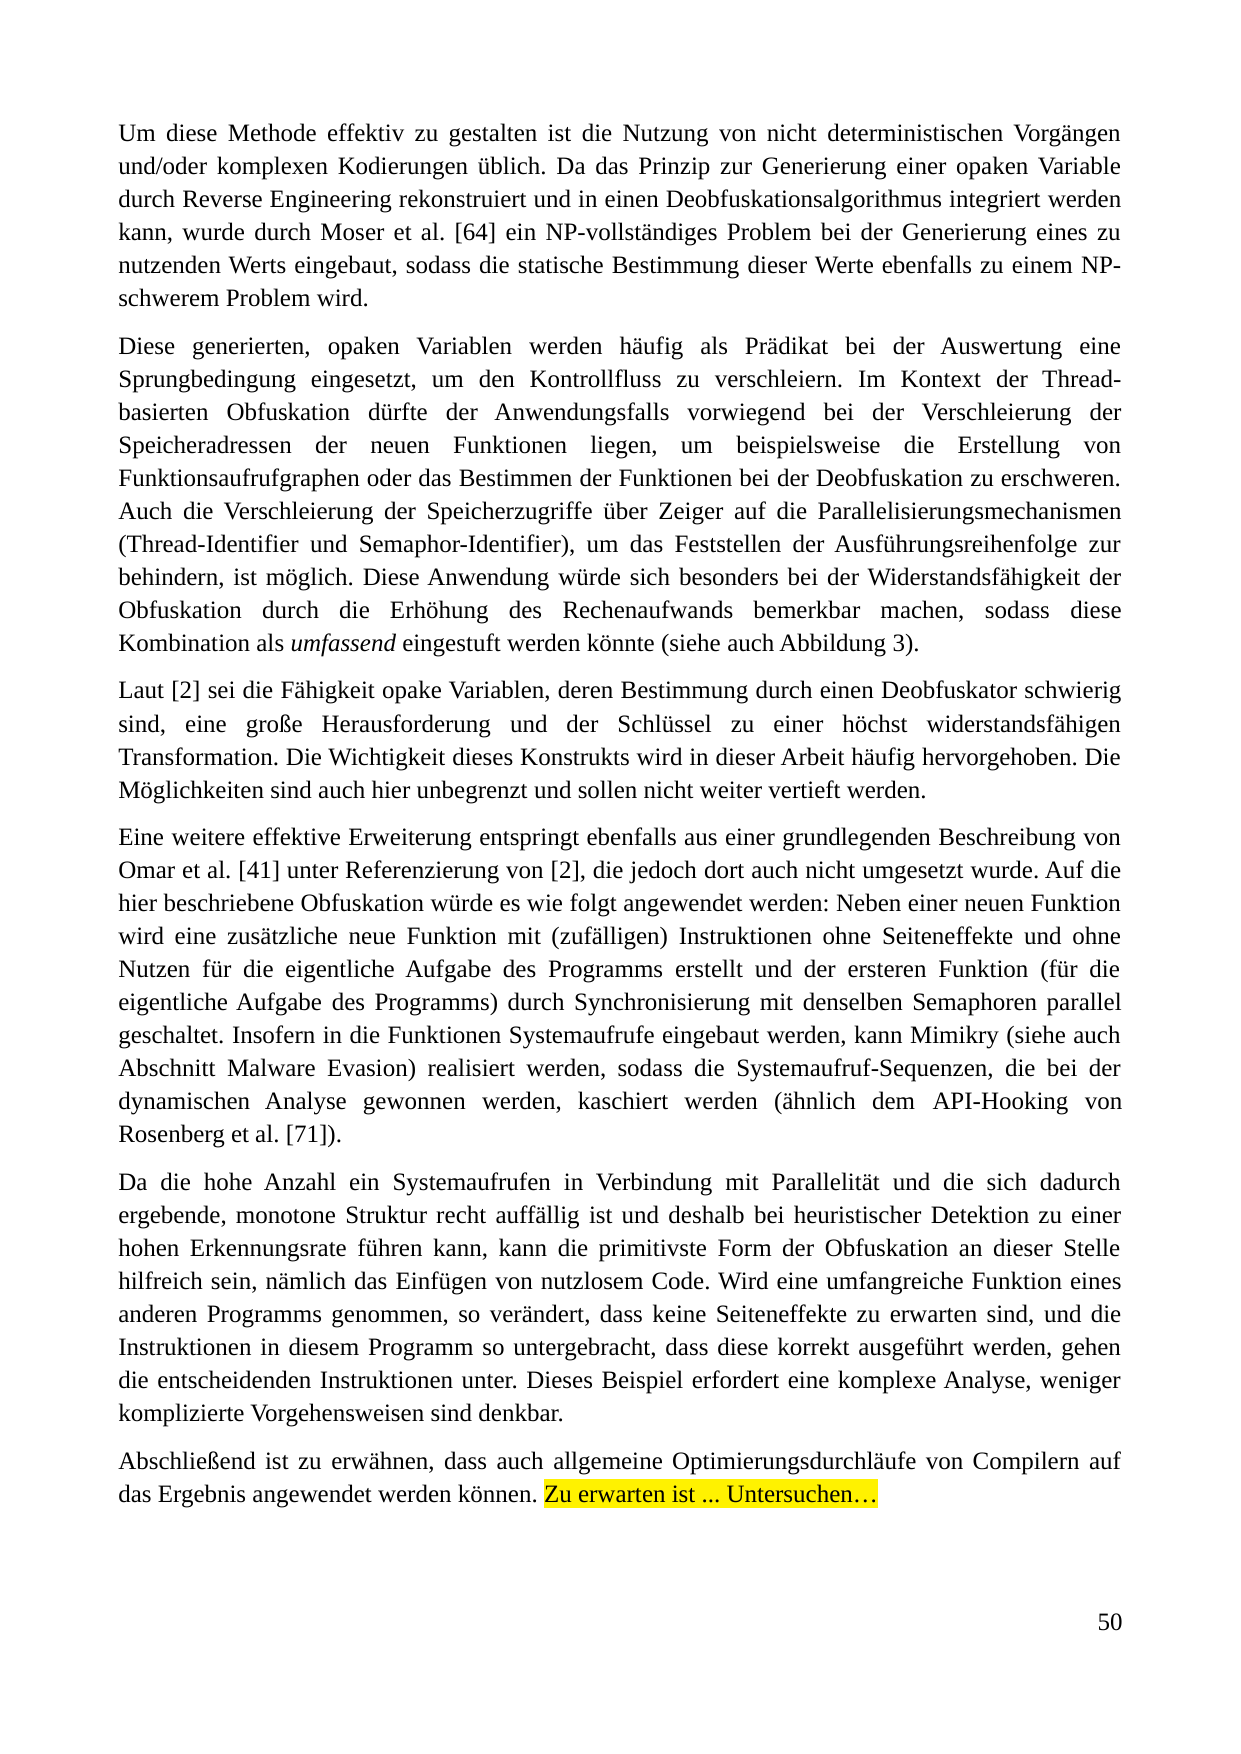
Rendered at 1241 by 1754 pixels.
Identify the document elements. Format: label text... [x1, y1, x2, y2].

text Da die hohe Anzahl ein Systemaufrufen in Verbindung mit Parallelität und die sich dadurch ergebende, monotone Struktur recht auffällig ist und deshalb bei heuristischer Detektion zu einer hohen Erkennungsrate führen kann, kann die primitivste Form der Obfuskation an dieser Stelle hilfreich sein, nämlich das Einfügen von nutzlosem Code. Wird eine umfangreiche Funktion eines anderen Programms genommen, so verändert, dass keine Seiteneffekte zu erwarten sind, und die Instruktionen in diesem Programm so untergebracht, dass diese korrekt ausgeführt werden, gehen die entscheidenden Instruktionen unter. Dieses Beispiel erfordert eine komplexe Analyse, weniger komplizierte Vorgehensweisen sind denkbar. [118, 1167, 1122, 1427]
text Laut [2] sei die Fähigkeit opake Variablen, deren Bestimmung durch einen Deobfuskator schwierig sind, eine große Herausforderung und der Schlüssel zu einer höchst widerstandsfähigen Transformation. Die Wichtigkeit dieses Konstrukts wird in dieser Arbeit häufig hervorgehoben. Die Möglichkeiten sind auch hier unbegrenzt und sollen nicht weiter vertieft werden. [118, 676, 1122, 803]
text Um diese Methode effektiv zu gestalten ist die Nutzung von nicht deterministischen Vorgängen und/oder komplexen Kodierungen üblich. Da das Prinzip zur Generierung einer opaken Variable durch Reverse Engineering rekonstruiert und in einen Deobfuskationsalgorithmus integriert werden kann, wurde durch Moser et al. [64] ein NP-vollständiges Problem bei der Generierung eines zu nutzenden Werts eingebaut, sodass die statische Bestimmung dieser Werte ebenfalls zu einem NP-schwerem Problem wird. [118, 118, 1122, 312]
text Abschließend ist zu erwähnen, dass auch allgemeine Optimierungsdurchläufe von Compilern auf das Ergebnis angewendet werden können. Zu erwarten ist ... Untersuchen… [118, 1446, 1122, 1508]
text Eine weitere effektive Erweiterung entspringt ebenfalls aus einer grundlegenden Beschreibung von Omar et al. [41] unter Referenzierung von [2], die jedoch dort auch nicht umgesetzt wurde. Auf die hier beschriebene Obfuskation würde es wie folgt angewendet werden: Neben einer neuen Funktion wird eine zusätzliche neue Funktion mit (zufälligen) Instruktionen ohne Seiteneffekte und ohne Nutzen für die eigentliche Aufgabe des Programms erstellt und der ersteren Funktion (für die eigentliche Aufgabe des Programms) durch Synchronisierung mit denselben Semaphoren parallel geschaltet. Insofern in die Funktionen Systemaufrufe eingebaut werden, kann Mimikry (siehe auch Abschnitt Malware Evasion) realisiert werden, sodass die Systemaufruf-Sequenzen, die bei der dynamischen Analyse gewonnen werden, kaschiert werden (ähnlich dem API-Hooking von Rosenberg et al. [71]). [118, 822, 1122, 1148]
text Diese generierten, opaken Variablen werden häufig als Prädikat bei der Auswertung eine Sprungbedingung eingesetzt, um den Kontrollfluss zu verschleiern. Im Kontext der Thread-basierten Obfuskation dürfte der Anwendungsfalls vorwiegend bei der Verschleierung der Speicheradressen der neuen Funktionen liegen, um beispielsweise die Erstellung von Funktionsaufrufgraphen oder das Bestimmen der Funktionen bei der Deobfuskation zu erschweren. Auch die Verschleierung der Speicherzugriffe über Zeiger auf die Parallelisierungsmechanismen (Thread-Identifier und Semaphor-Identifier), um das Feststellen der Ausführungsreihenfolge zur behindern, ist möglich. Diese Anwendung würde sich besonders bei der Widerstandsfähigkeit der Obfuskation durch die Erhöhung des Rechenaufwands bemerkbar machen, sodass diese Kombination als umfassend eingestuft werden könnte (siehe auch Abbildung 3). [118, 331, 1122, 657]
